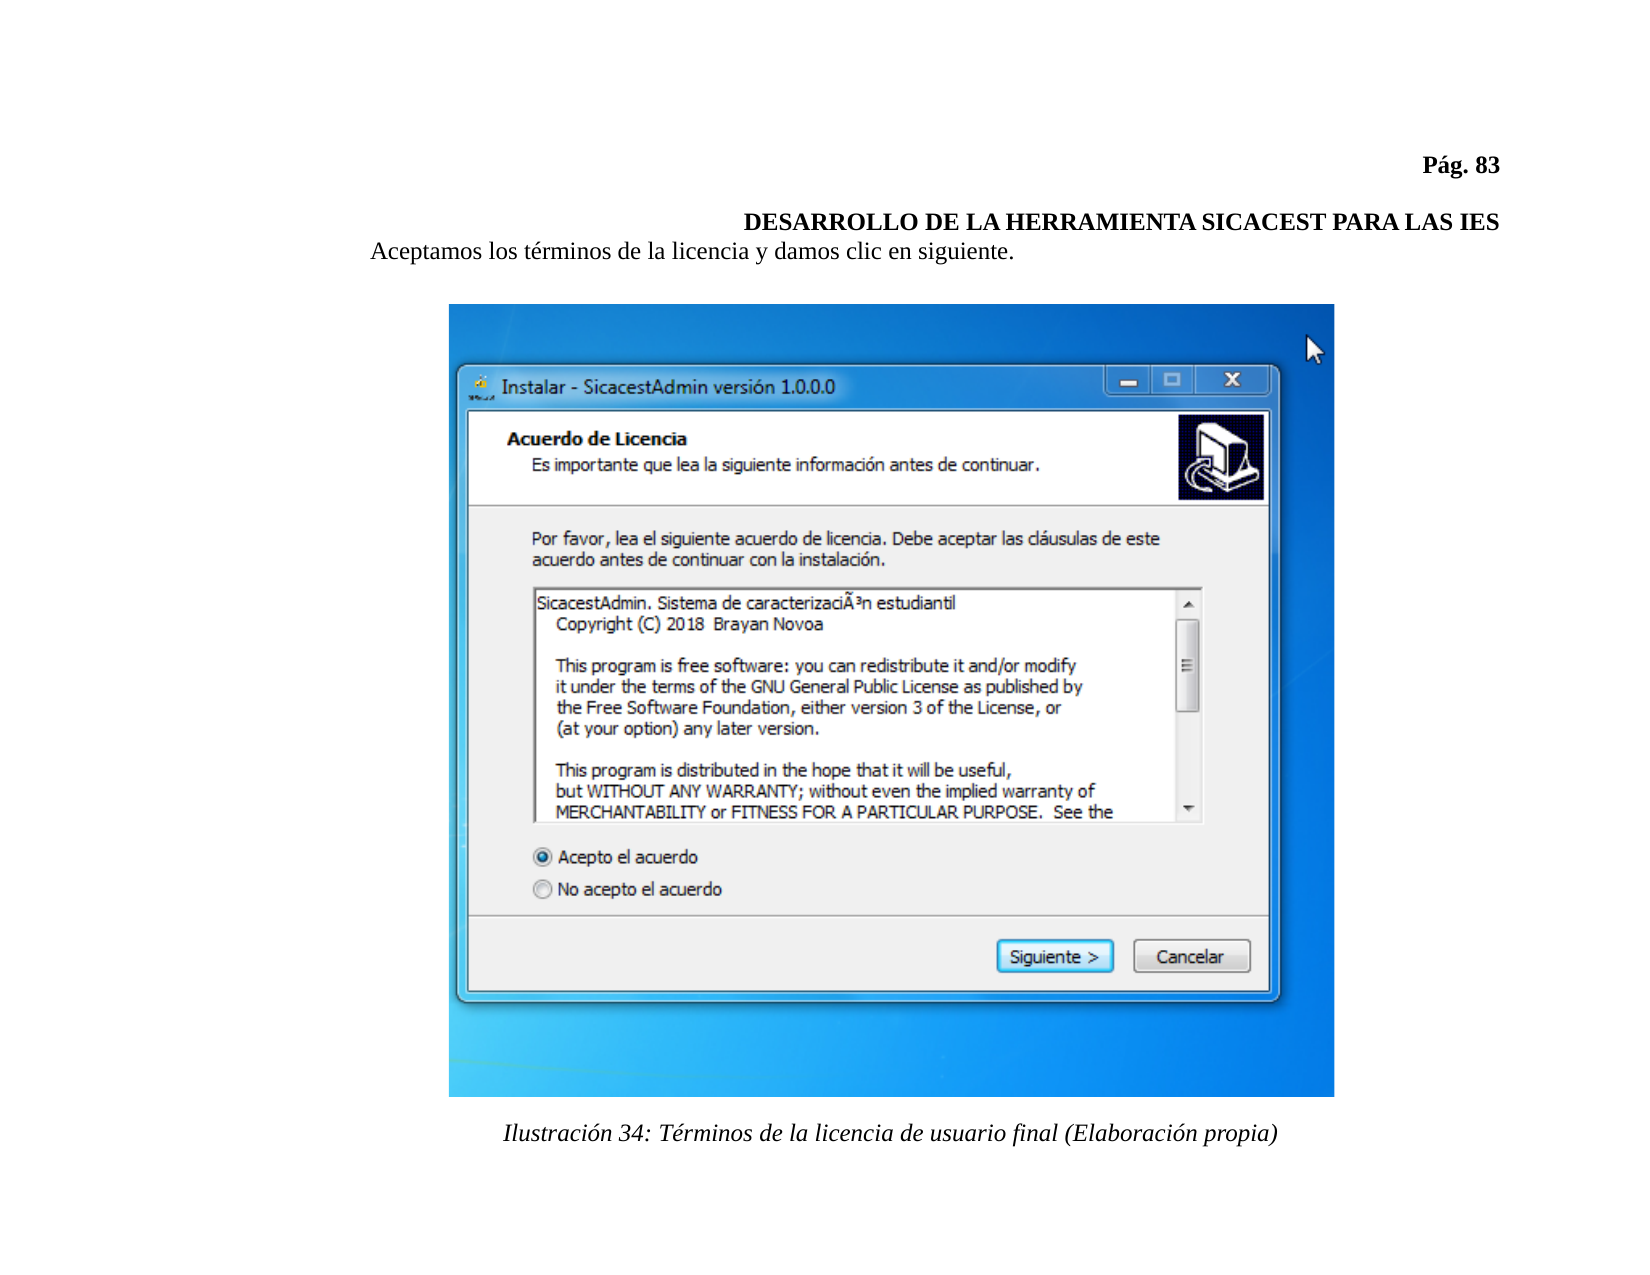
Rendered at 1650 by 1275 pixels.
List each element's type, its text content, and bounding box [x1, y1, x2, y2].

text Aceptamos los términos de la licencia y damos clic en siguiente. [295, 236, 1500, 265]
text Ilustración 34: Términos de la licencia de usuario final (Elaboración propia) [449, 1118, 1334, 1146]
picture [448, 304, 1335, 1097]
